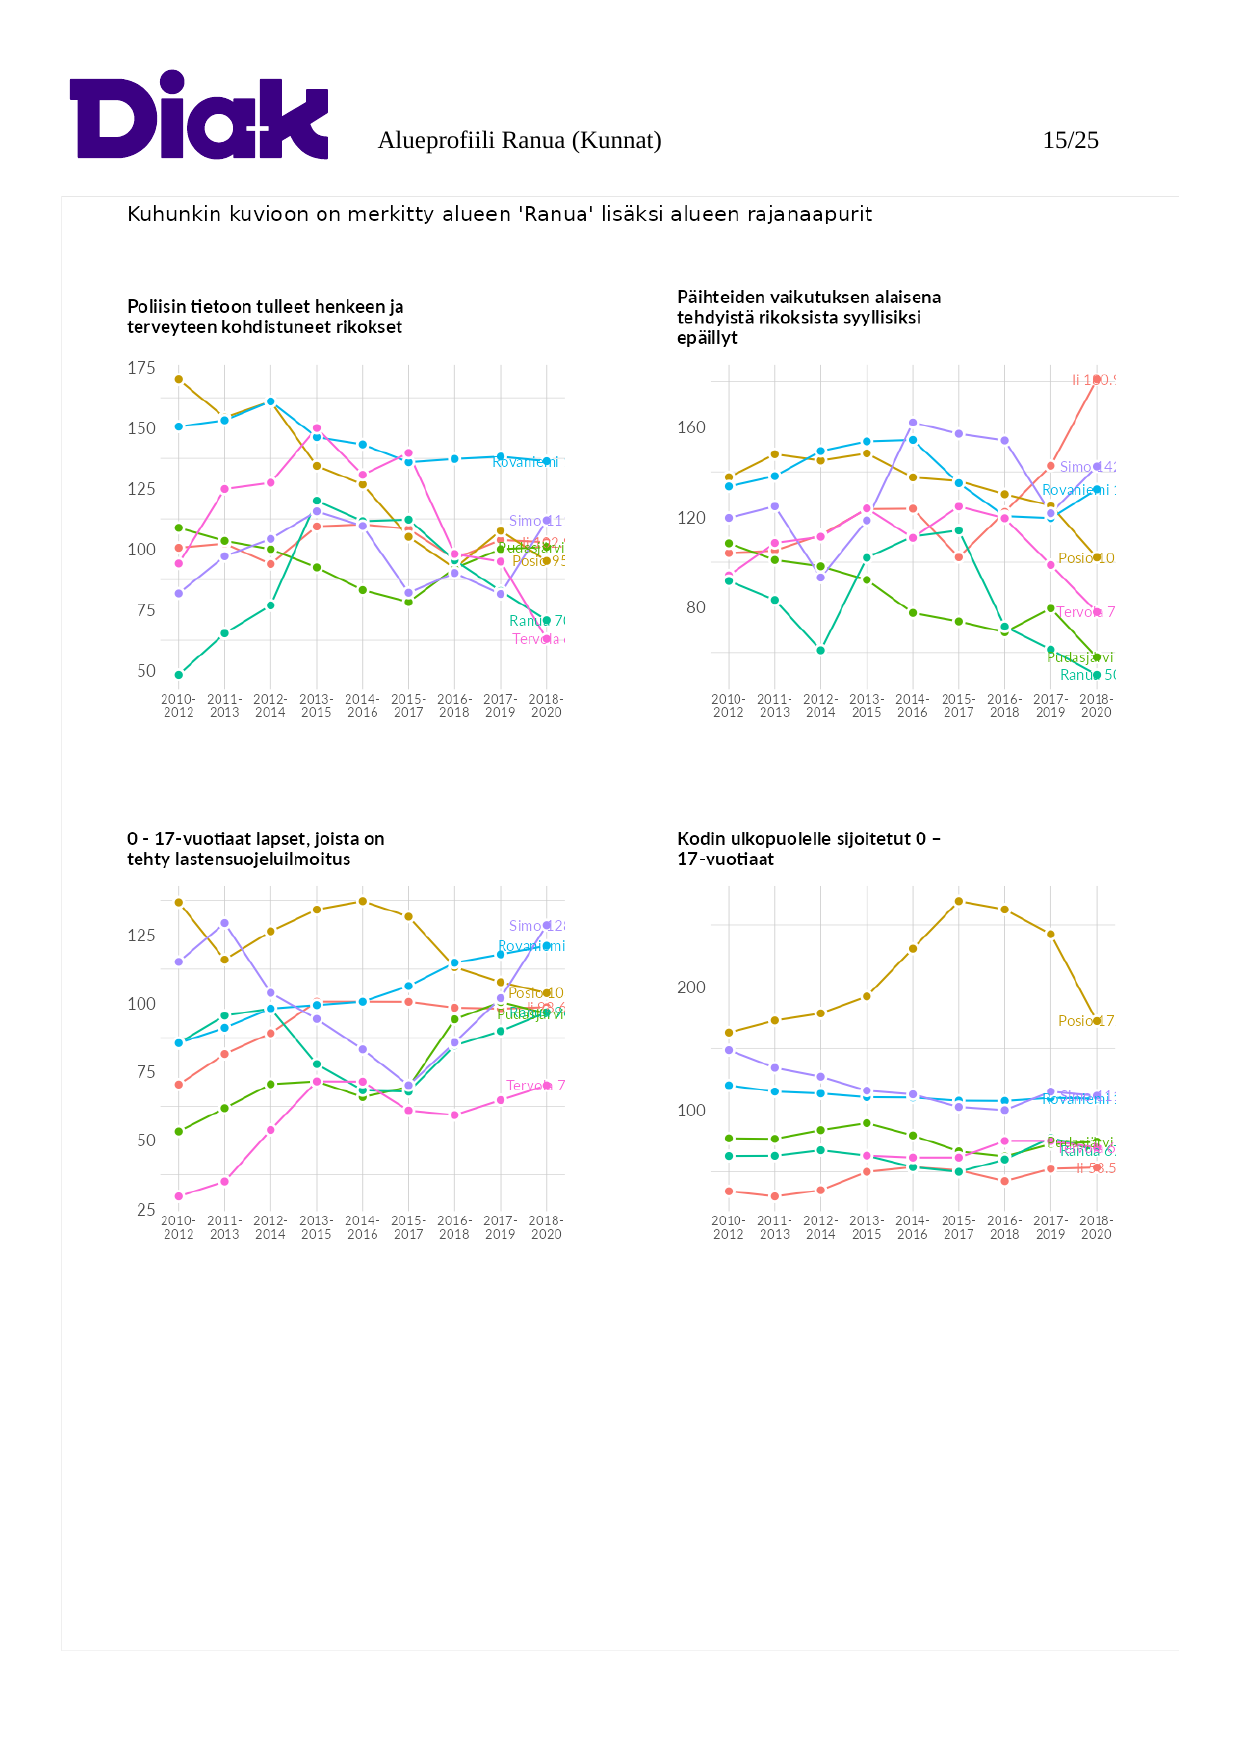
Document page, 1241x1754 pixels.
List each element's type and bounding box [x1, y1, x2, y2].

picture [61, 196, 1179, 1651]
